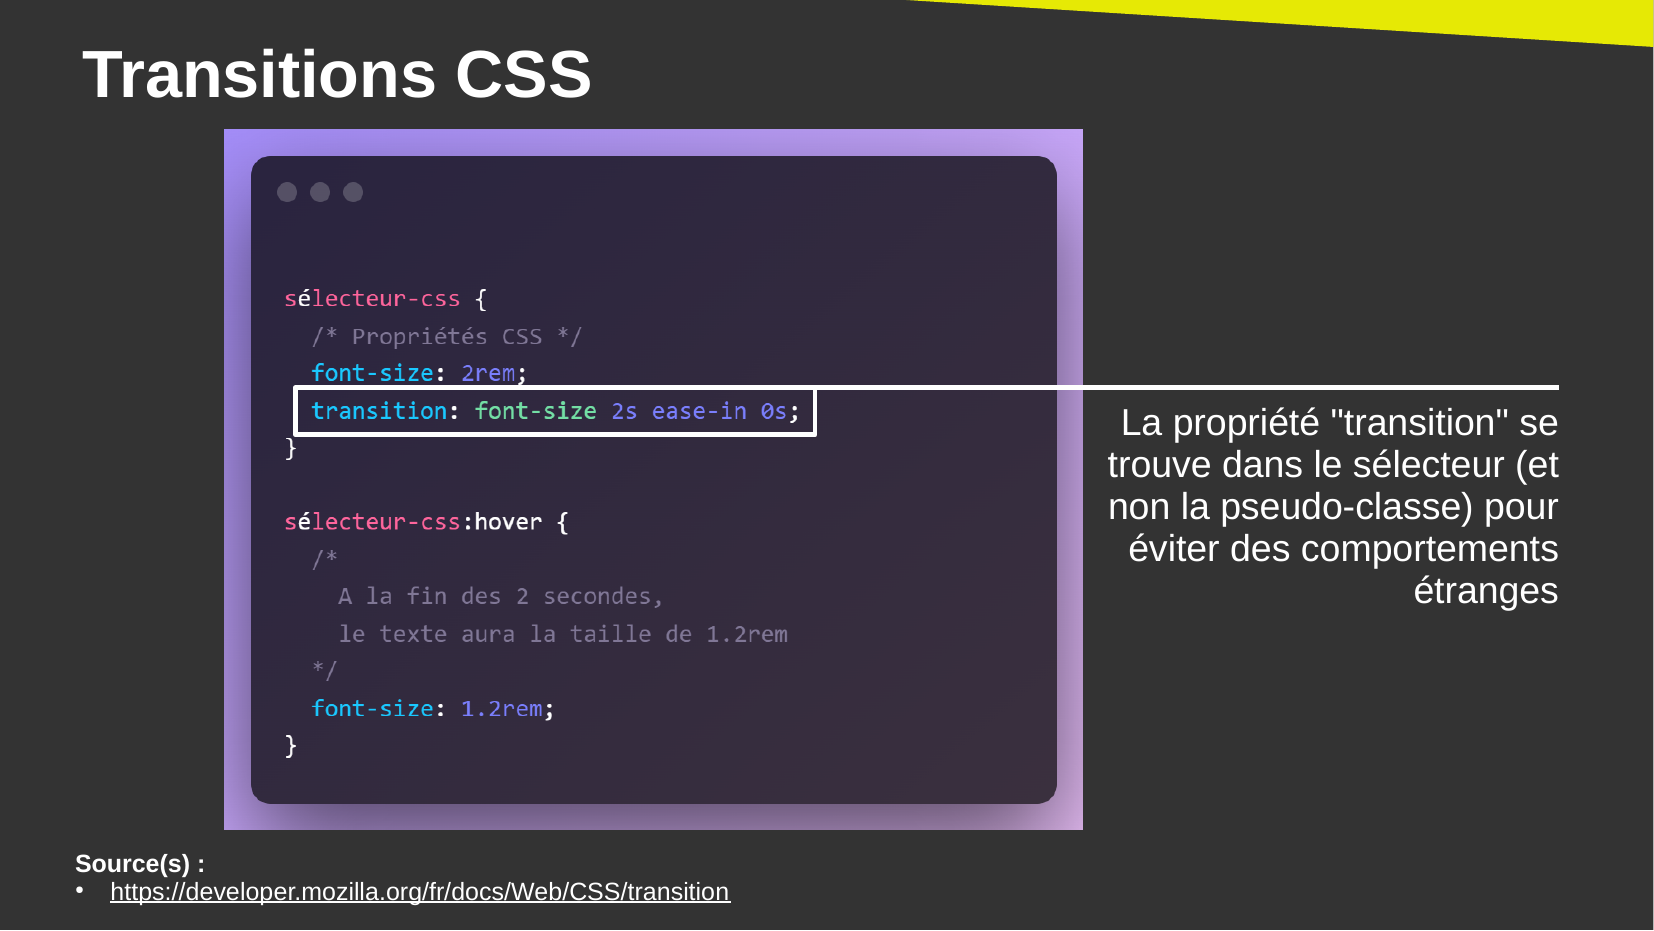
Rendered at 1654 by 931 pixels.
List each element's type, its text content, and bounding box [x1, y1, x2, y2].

picture [298, 390, 813, 432]
text_box Source(s) : https://developer.mozilla.org/fr/docs/Web/CSS/transition [60, 841, 1546, 931]
text_box [906, 0, 1654, 47]
title La propriété "transition" se trouve dans le sélecteur (et non la pseudo-classe) pour éviter des comportements étranges [1094, 401, 1560, 612]
title Transitions CSS [82, 37, 1571, 114]
picture [224, 129, 1083, 830]
